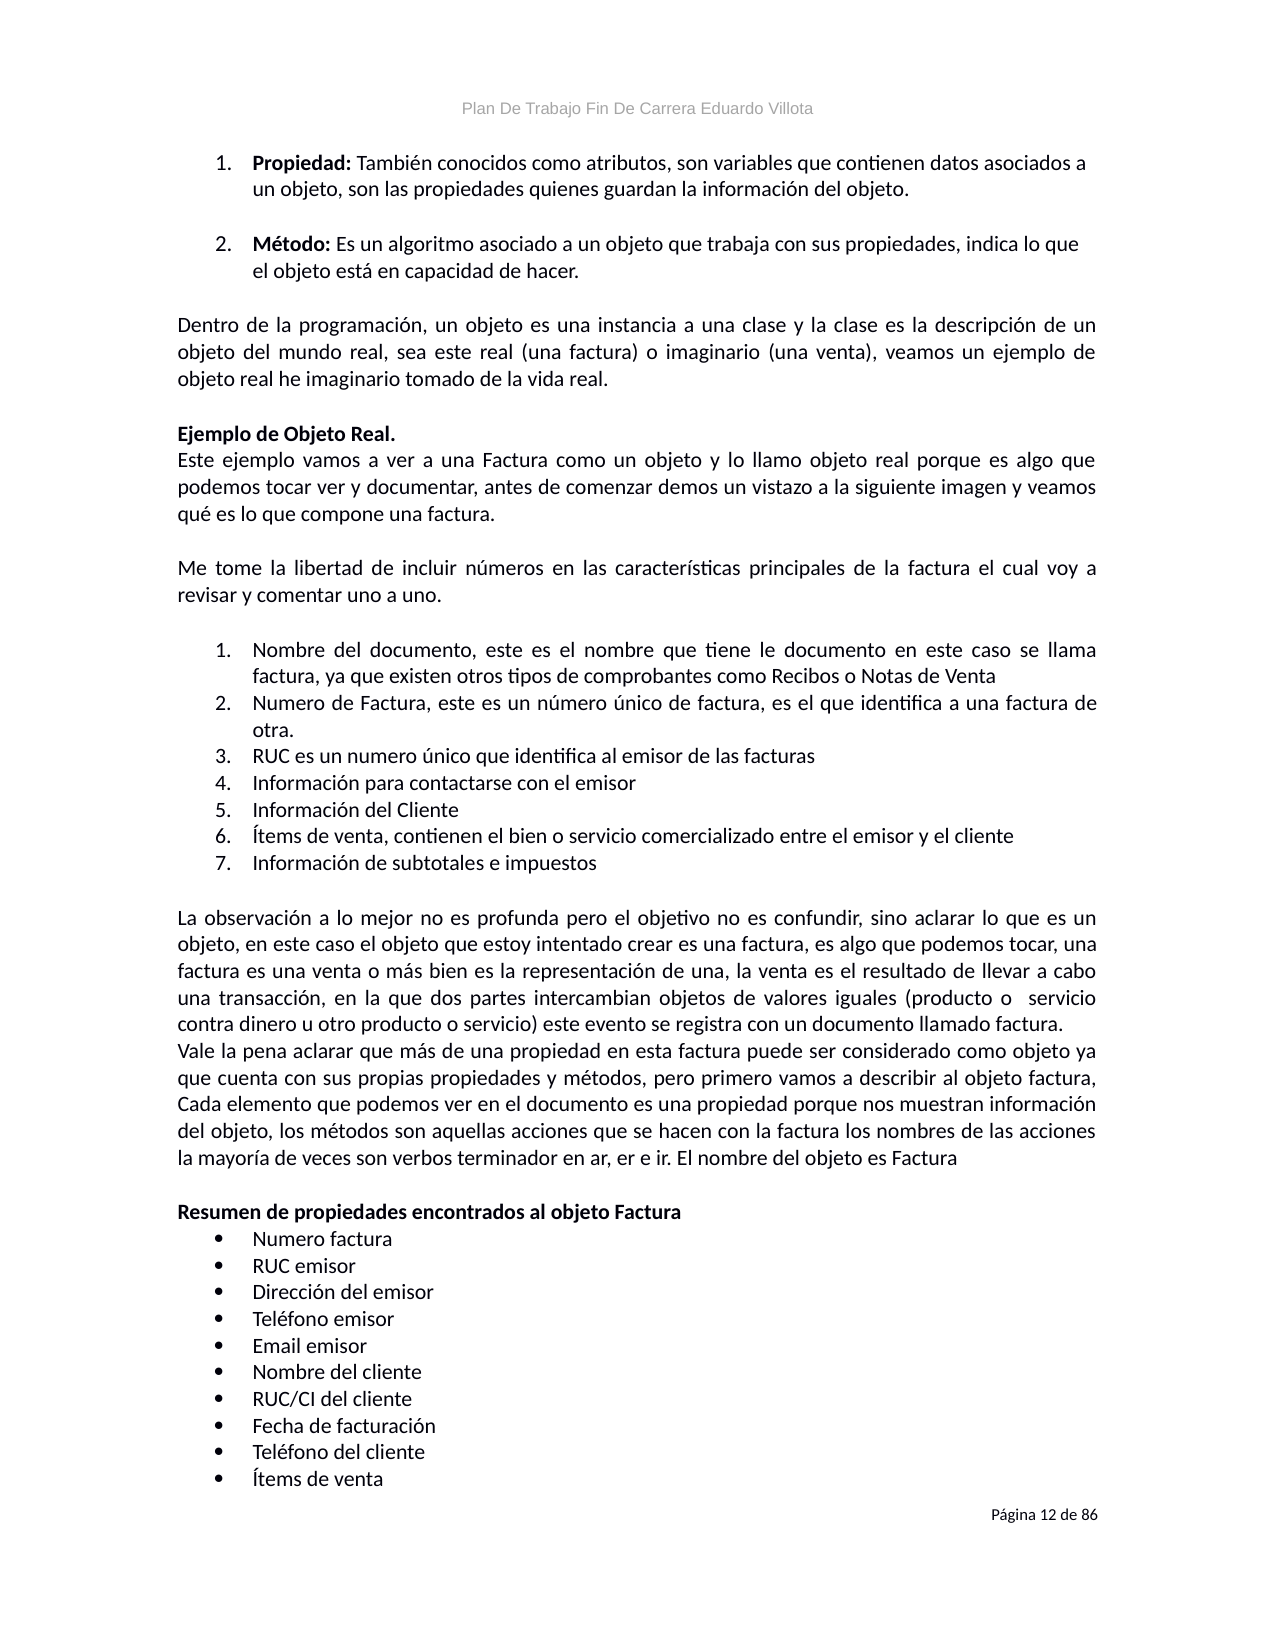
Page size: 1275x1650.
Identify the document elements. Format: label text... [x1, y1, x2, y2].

list Dirección del emisor [215, 1278, 1098, 1305]
list Método: Es un algoritmo asociado a un objeto que trabaja con sus propiedades, indica lo que el objeto está en capacidad de hacer. [215, 229, 1098, 284]
list Numero factura [215, 1225, 1098, 1252]
list Ítems de venta, contienen el bien o servicio comercializado entre el emisor y el cliente [215, 822, 1098, 849]
list Email emisor [215, 1332, 1098, 1358]
list RUC es un numero único que identifica al emisor de las facturas [215, 742, 1098, 769]
list Teléfono emisor [215, 1305, 1098, 1332]
list Información del Cliente [215, 796, 1098, 822]
list Ítems de venta [215, 1465, 1098, 1492]
text Dentro de la programación, un objeto es una instancia a una clase y la clase es la descripción de un objeto del mundo real, sea este real (una factura) o imaginario (una venta), veamos un ejemplo de objeto real he imaginario tomado de la vida real. [177, 312, 1098, 392]
list RUC/CI del cliente [215, 1385, 1098, 1412]
list Información para contactarse con el emisor [215, 769, 1098, 796]
text Vale la pena aclarar que más de una propiedad en esta factura puede ser considerado como objeto ya que cuenta con sus propias propiedades y métodos, pero primero vamos a describir al objeto factura, Cada elemento que podemos ver en el documento es una propiedad porque nos muestran información del objeto, los métodos son aquellas acciones que se hacen con la factura los nombres de las acciones la mayoría de veces son verbos terminador en ar, er e ir. El nombre del objeto es Factura [177, 1037, 1098, 1170]
list Nombre del cliente [215, 1358, 1098, 1385]
text Me tome la libertad de incluir números en las características principales de la factura el cual voy a revisar y comentar uno a uno. [177, 554, 1098, 608]
list Propiedad: También conocidos como atributos, son variables que contienen datos asociados a un objeto, son las propiedades quienes guardan la información del objeto. [215, 148, 1098, 202]
text Resumen de propiedades encontrados al objeto Factura [177, 1198, 1098, 1225]
list RUC emisor [215, 1252, 1098, 1278]
text La observación a lo mejor no es profunda pero el objetivo no es confundir, sino aclarar lo que es un objeto, en este caso el objeto que estoy intentado crear es una factura, es algo que podemos tocar, una factura es una venta o más bien es la representación de una, la venta es el resultado de llevar a cabo una transacción, en la que dos partes intercambian objetos de valores iguales (producto o servicio contra dinero u otro producto o servicio) este evento se registra con un documento llamado factura. [177, 904, 1098, 1037]
list Teléfono del cliente [215, 1438, 1098, 1465]
list Fecha de facturación [215, 1412, 1098, 1438]
list Numero de Factura, este es un número único de factura, es el que identifica a una factura de otra. [215, 689, 1098, 742]
text Ejemplo de Objeto Real. [177, 420, 1098, 446]
text Este ejemplo vamos a ver a una Factura como un objeto y lo llamo objeto real porque es algo que podemos tocar ver y documentar, antes de comenzar demos un vistazo a la siguiente imagen y veamos qué es lo que compone una factura. [177, 446, 1098, 526]
list Información de subtotales e impuestos [215, 849, 1098, 876]
list Nombre del documento, este es el nombre que tiene le documento en este caso se llama factura, ya que existen otros tipos de comprobantes como Recibos o Notas de Venta [215, 636, 1098, 689]
